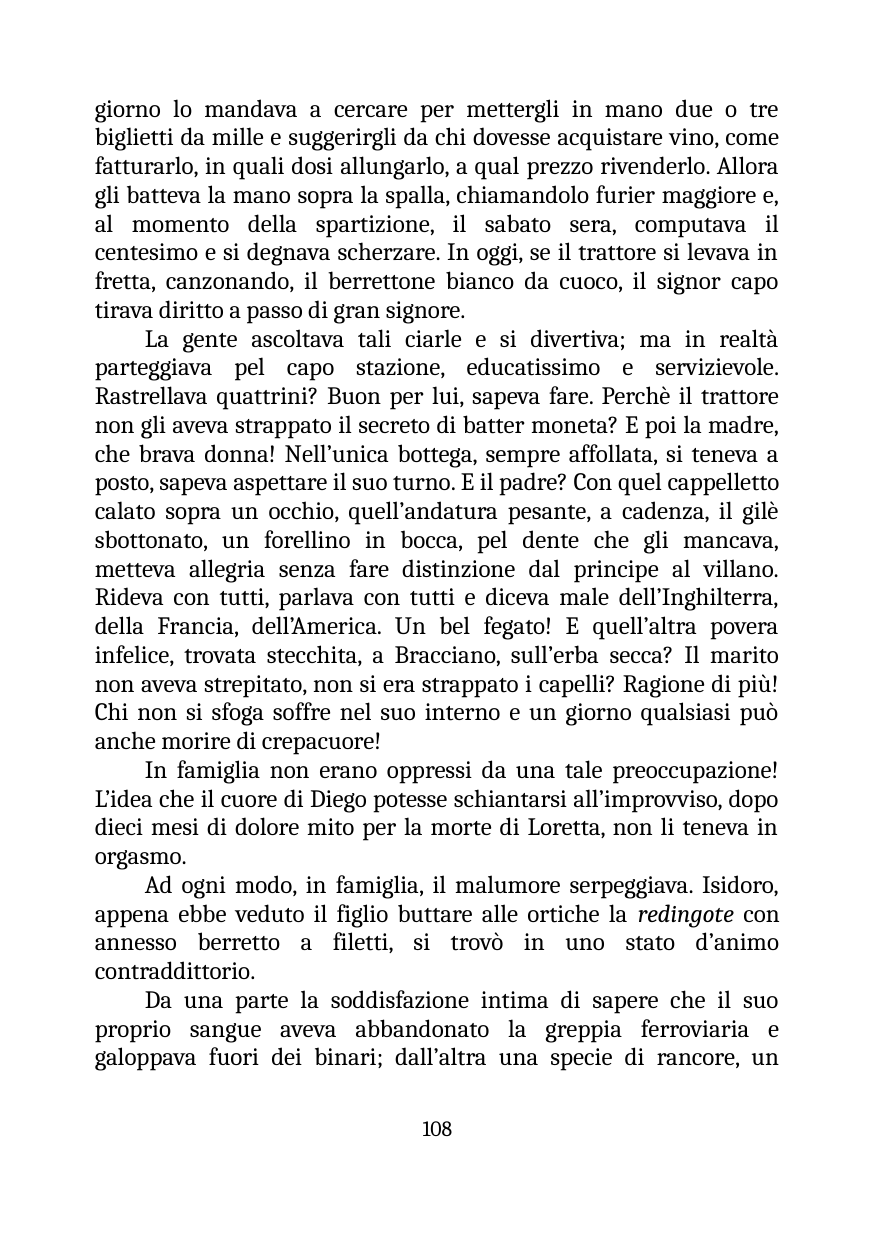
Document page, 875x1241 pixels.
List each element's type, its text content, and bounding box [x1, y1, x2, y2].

text giorno lo mandava a cercare per mettergli in mano due o tre biglietti da mille e suggerirgli da chi dovesse acquistare vino, come fatturarlo, in quali dosi allungarlo, a qual prezzo rivenderlo. Allora gli batteva la mano sopra la spalla, chiamandolo furier maggiore e, al momento della spartizione, il sabato sera, computava il centesimo e si degnava scherzare. In oggi, se il trattore si levava in fretta, canzonando, il berrettone bianco da cuoco, il signor capo tirava diritto a passo di gran signore. [94, 94, 779, 324]
text La gente ascoltava tali ciarle e si divertiva; ma in realtà parteggiava pel capo stazione, educatissimo e servizievole. Rastrellava quattrini? Buon per lui, sapeva fare. Perchè il trattore non gli aveva strappato il secreto di batter moneta? E poi la madre, che brava donna! Nell’unica bottega, sempre affollata, si teneva a posto, sapeva aspettare il suo turno. E il padre? Con quel cappelletto calato sopra un occhio, quell’andatura pesante, a cadenza, il gilè sbottonato, un forellino in bocca, pel dente che gli mancava, metteva allegria senza fare distinzione dal principe al villano. Rideva con tutti, parlava con tutti e diceva male dell’Inghilterra, della Francia, dell’America. Un bel fegato! E quell’altra povera infelice, trovata stecchita, a Bracciano, sull’erba secca? Il marito non aveva strepitato, non si era strappato i capelli? Ragione di più! Chi non si sfoga soffre nel suo interno e un giorno qualsiasi può anche morire di crepacuore! [94, 324, 779, 756]
text Ad ogni modo, in famiglia, il malumore serpeggiava. Isidoro, appena ebbe veduto il figlio buttare alle ortiche la redingote con annesso berretto a filetti, si trovò in uno stato d’animo contraddittorio. [94, 871, 779, 986]
text In famiglia non erano oppressi da una tale preoccupazione! L’idea che il cuore di Diego potesse schiantarsi all’improvviso, dopo dieci mesi di dolore mito per la morte di Loretta, non li teneva in orgasmo. [94, 756, 779, 871]
text Da una parte la soddisfazione intima di sapere che il suo proprio sangue aveva abbandonato la greppia ferroviaria e galoppava fuori dei binari; dall’altra una specie di rancore, un [94, 986, 779, 1072]
